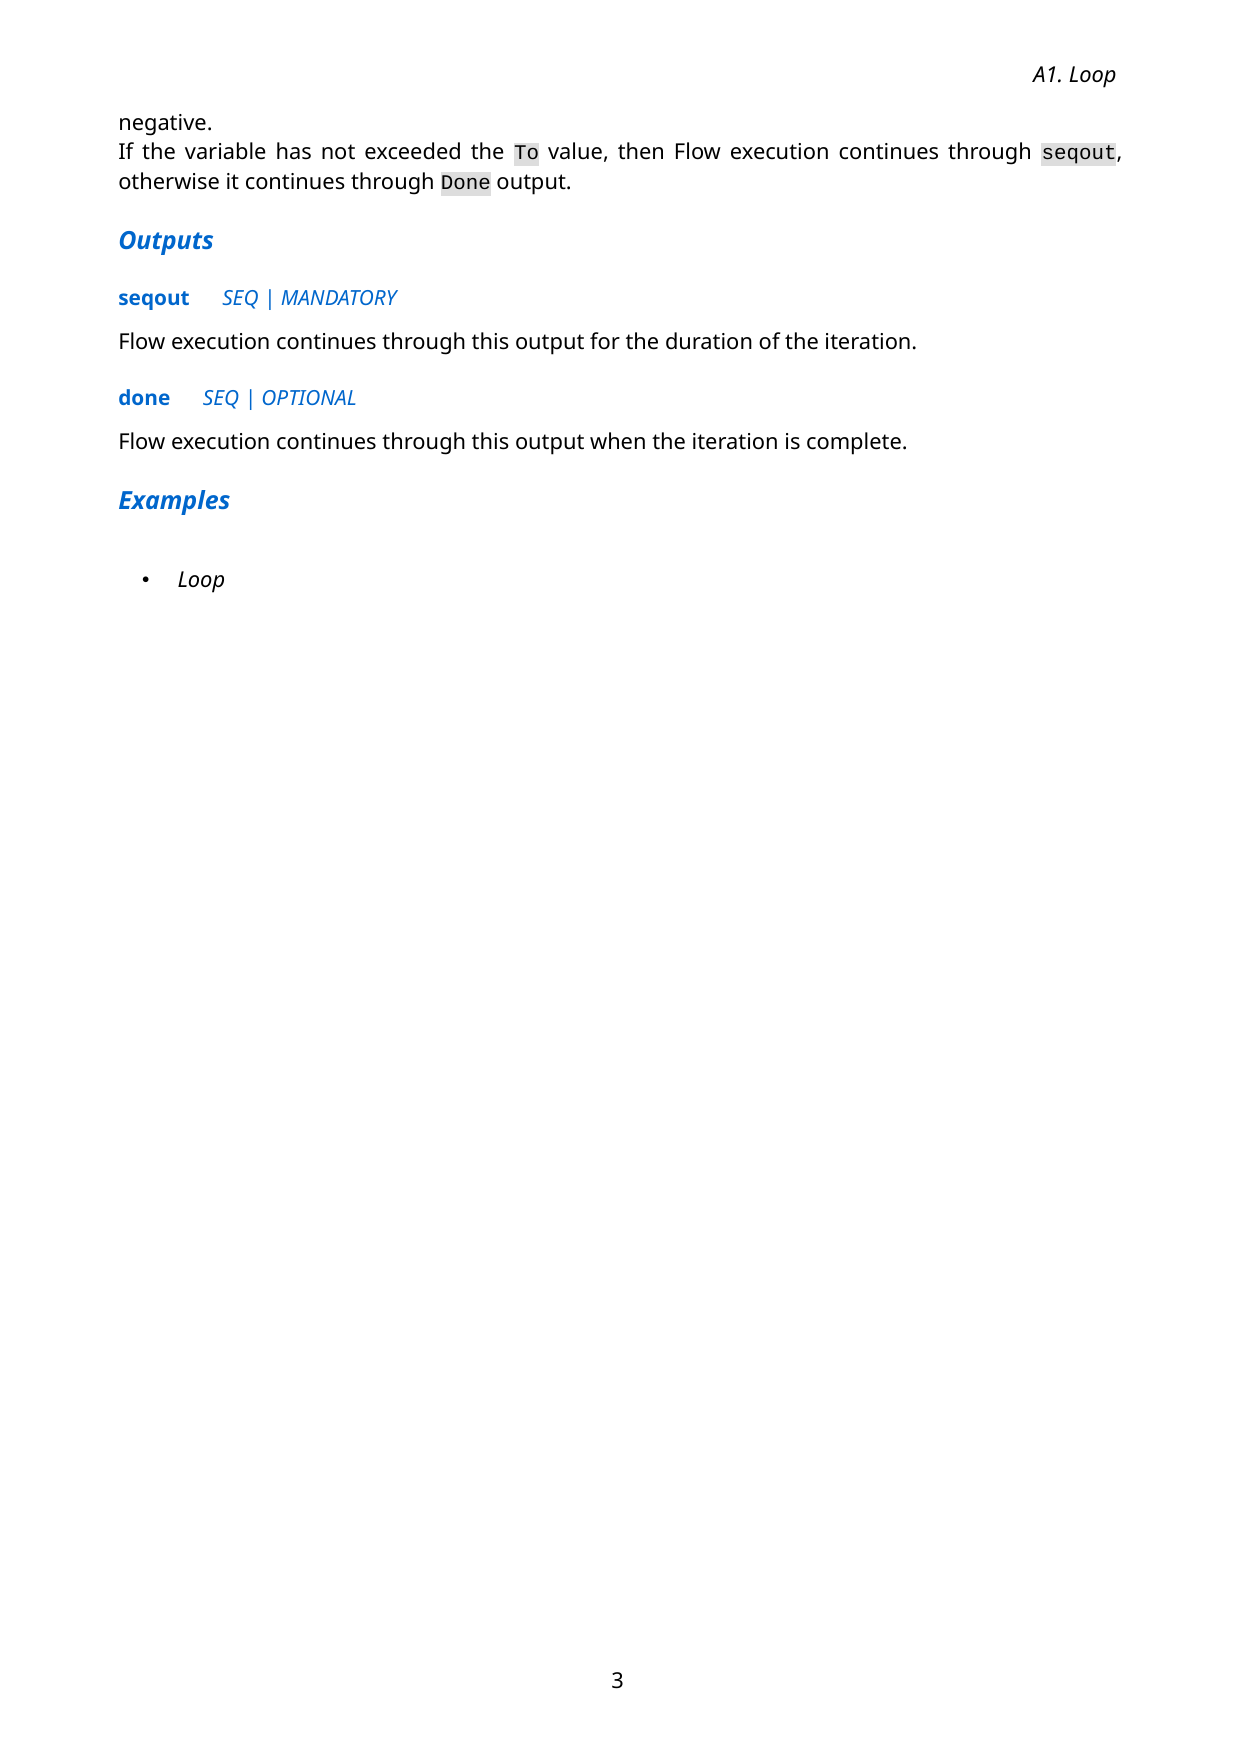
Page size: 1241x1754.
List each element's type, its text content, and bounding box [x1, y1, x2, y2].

text Flow execution continues through this output when the iteration is complete. [118, 426, 1122, 456]
subtitle done SEQ | OPTIONAL [118, 383, 1122, 411]
subtitle Outputs [118, 222, 1122, 257]
text If the variable has not exceeded the To value, then Flow execution continues through seqout, otherwise it continues through Done output. [118, 136, 1122, 196]
subtitle seqout SEQ | MANDATORY [118, 283, 1122, 312]
subtitle Examples [118, 482, 1122, 516]
text Flow execution continues through this output for the duration of the iteration. [118, 326, 1122, 356]
list Loop [142, 564, 1110, 594]
text negative. [118, 107, 1122, 136]
